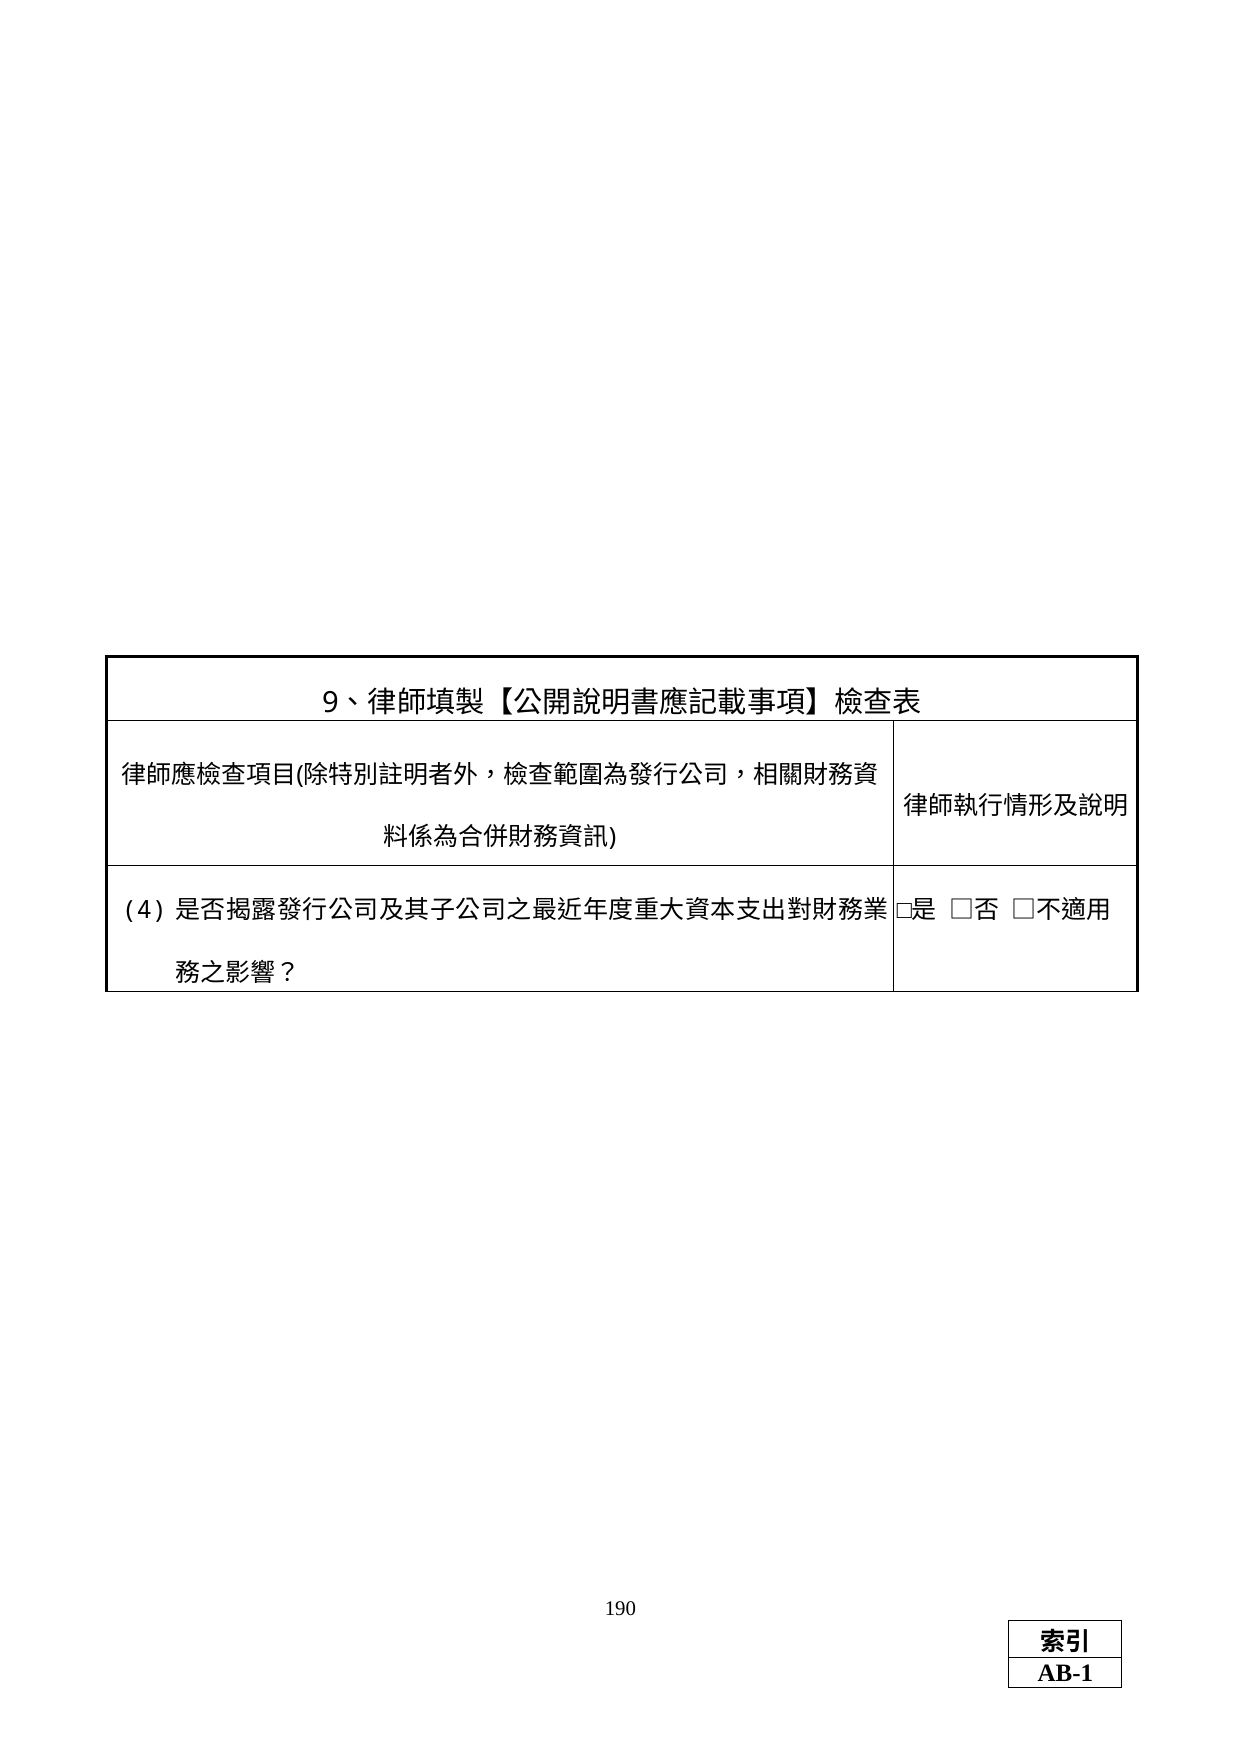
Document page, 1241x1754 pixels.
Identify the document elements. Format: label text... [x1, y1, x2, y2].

table_cell □是 □否 □不適用 [894, 866, 1136, 991]
table_cell 律師執行情形及說明 [894, 721, 1136, 865]
table_cell 律師應檢查項目(除特別註明者外，檢查範圍為發行公司，相關財務資料係為合併財務資訊) [108, 721, 893, 865]
table_header 9、律師填製【公開說明書應記載事項】檢查表 [108, 658, 1136, 720]
table_cell 是否揭露發行公司及其子公司之最近年度重大資本支出對財務業務之影響？ [108, 866, 893, 991]
